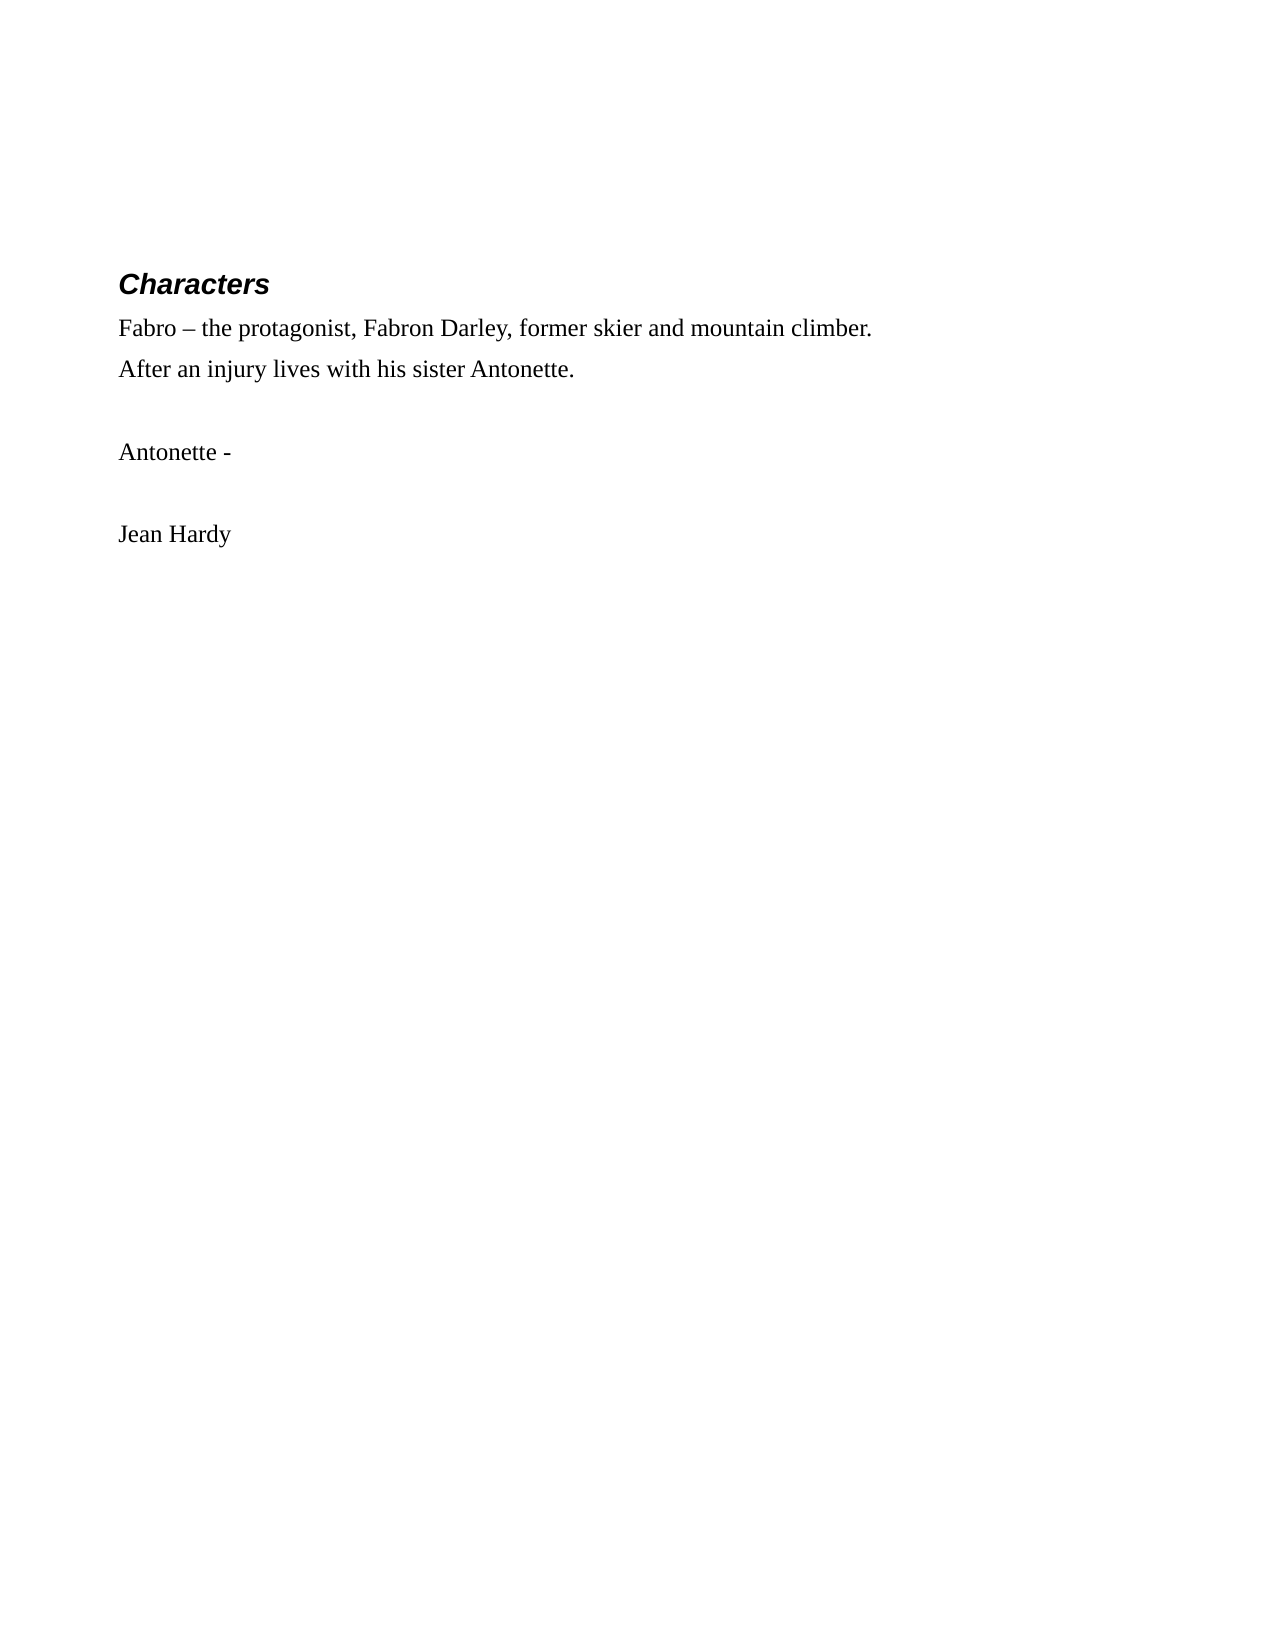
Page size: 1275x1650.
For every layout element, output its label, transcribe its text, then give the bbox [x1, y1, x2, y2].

text Antonette - [118, 437, 1157, 465]
text Fabro – the protagonist, Fabron Darley, former skier and mountain climber. [118, 313, 1157, 342]
text After an injury lives with his sister Antonette. [118, 354, 1157, 383]
text Jean Hardy [118, 519, 1157, 548]
subtitle Characters [118, 267, 1157, 300]
